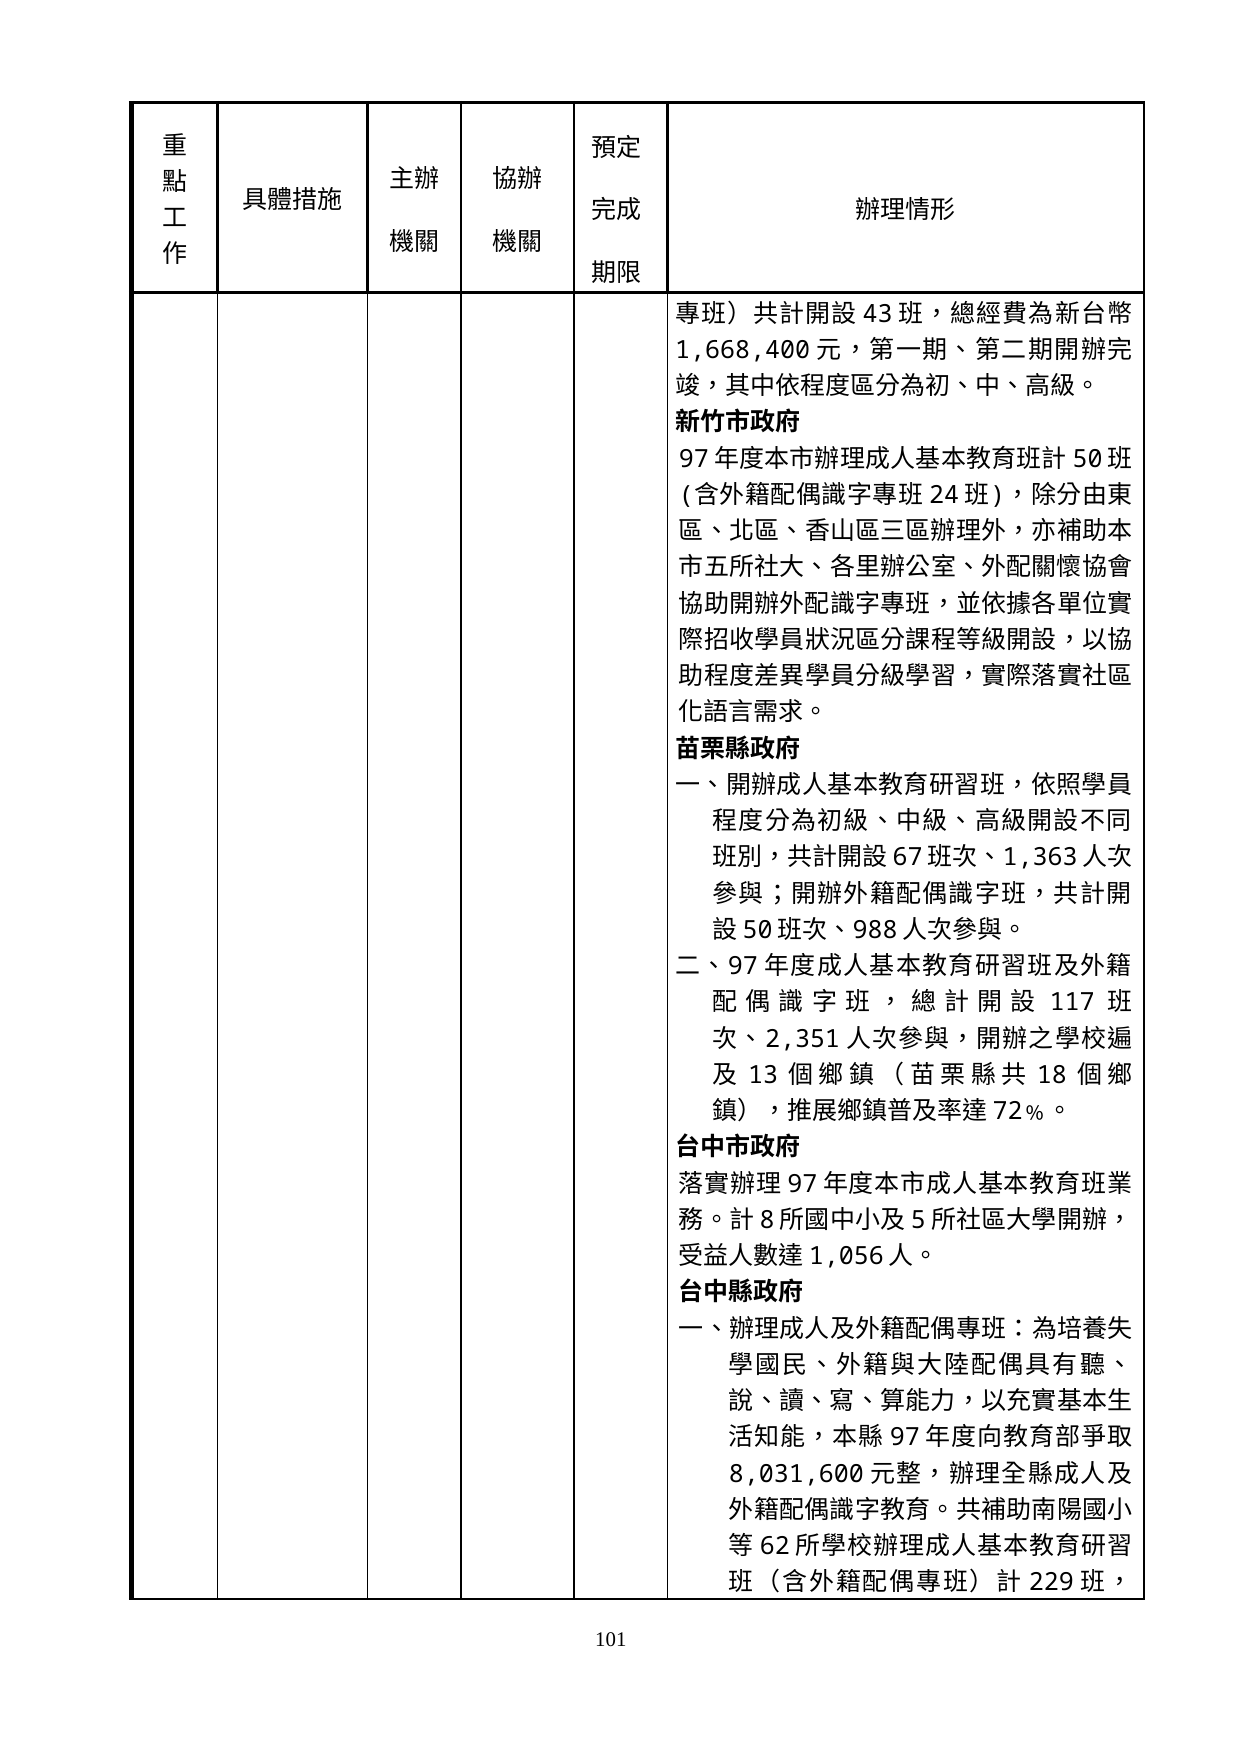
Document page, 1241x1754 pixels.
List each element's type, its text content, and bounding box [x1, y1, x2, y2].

table_cell [218, 294, 367, 1598]
table_cell 專班）共計開設43班，總經費為新台幣1,668,400元，第一期、第二期開辦完竣，其中依程度區分為初、中、高級。 新竹市政府 97年度本市辦理成人基本教育班計50班(含外籍配偶識字專班24班)，除分由東區、北區、香山區三區辦理外，亦補助本市五所社大、各里辦公室、外配關懷協會協助開辦外配識字專班，並依據各單位實際招收學員狀況區分課程等級開設，以協助程度差異學員分級學習，實際落實社區化語言需求。 苗栗縣政府 一、開辦成人基本教育研習班，依照學員程度分為初級、中級、高級開設不同班別，共計開設67班次、1,363人次參與；開辦外籍配偶識字班，共計開設50班次、988人次參與。 二、97年度成人基本教育研習班及外籍配偶識字班，總計開設117班次、2,351人次參與，開辦之學校遍及13個鄉鎮（苗栗縣共18個鄉鎮），推展鄉鎮普及率達72﹪。 台中市政府 落實辦理97年度本市成人基本教育班業務。計8所國中小及5所社區大學開辦，受益人數達1,056人。 台中縣政府 一、辦理成人及外籍配偶專班：為培養失學國民、外籍與大陸配偶具有聽、說、讀、寫、算能力，以充實基本生活知能，本縣97年度向教育部爭取8,031,600元整，辦理全縣成人及外籍配偶識字教育。共補助南陽國小等62所學校辦理成人基本教育研習班（含外籍配偶專班）計229班， [668, 294, 1143, 1598]
table_header 重點工作 [134, 104, 216, 291]
table_header 辦理情形 [669, 104, 1143, 291]
table_cell [134, 294, 217, 1598]
table_cell [462, 294, 573, 1598]
table_cell [575, 294, 667, 1598]
table_header 主辦 機關 [369, 104, 460, 291]
table_header 具體措施 [219, 104, 366, 291]
table_header 預定完成期限 [575, 104, 666, 291]
table_header 協辦 機關 [462, 104, 573, 291]
table_cell [368, 294, 460, 1598]
